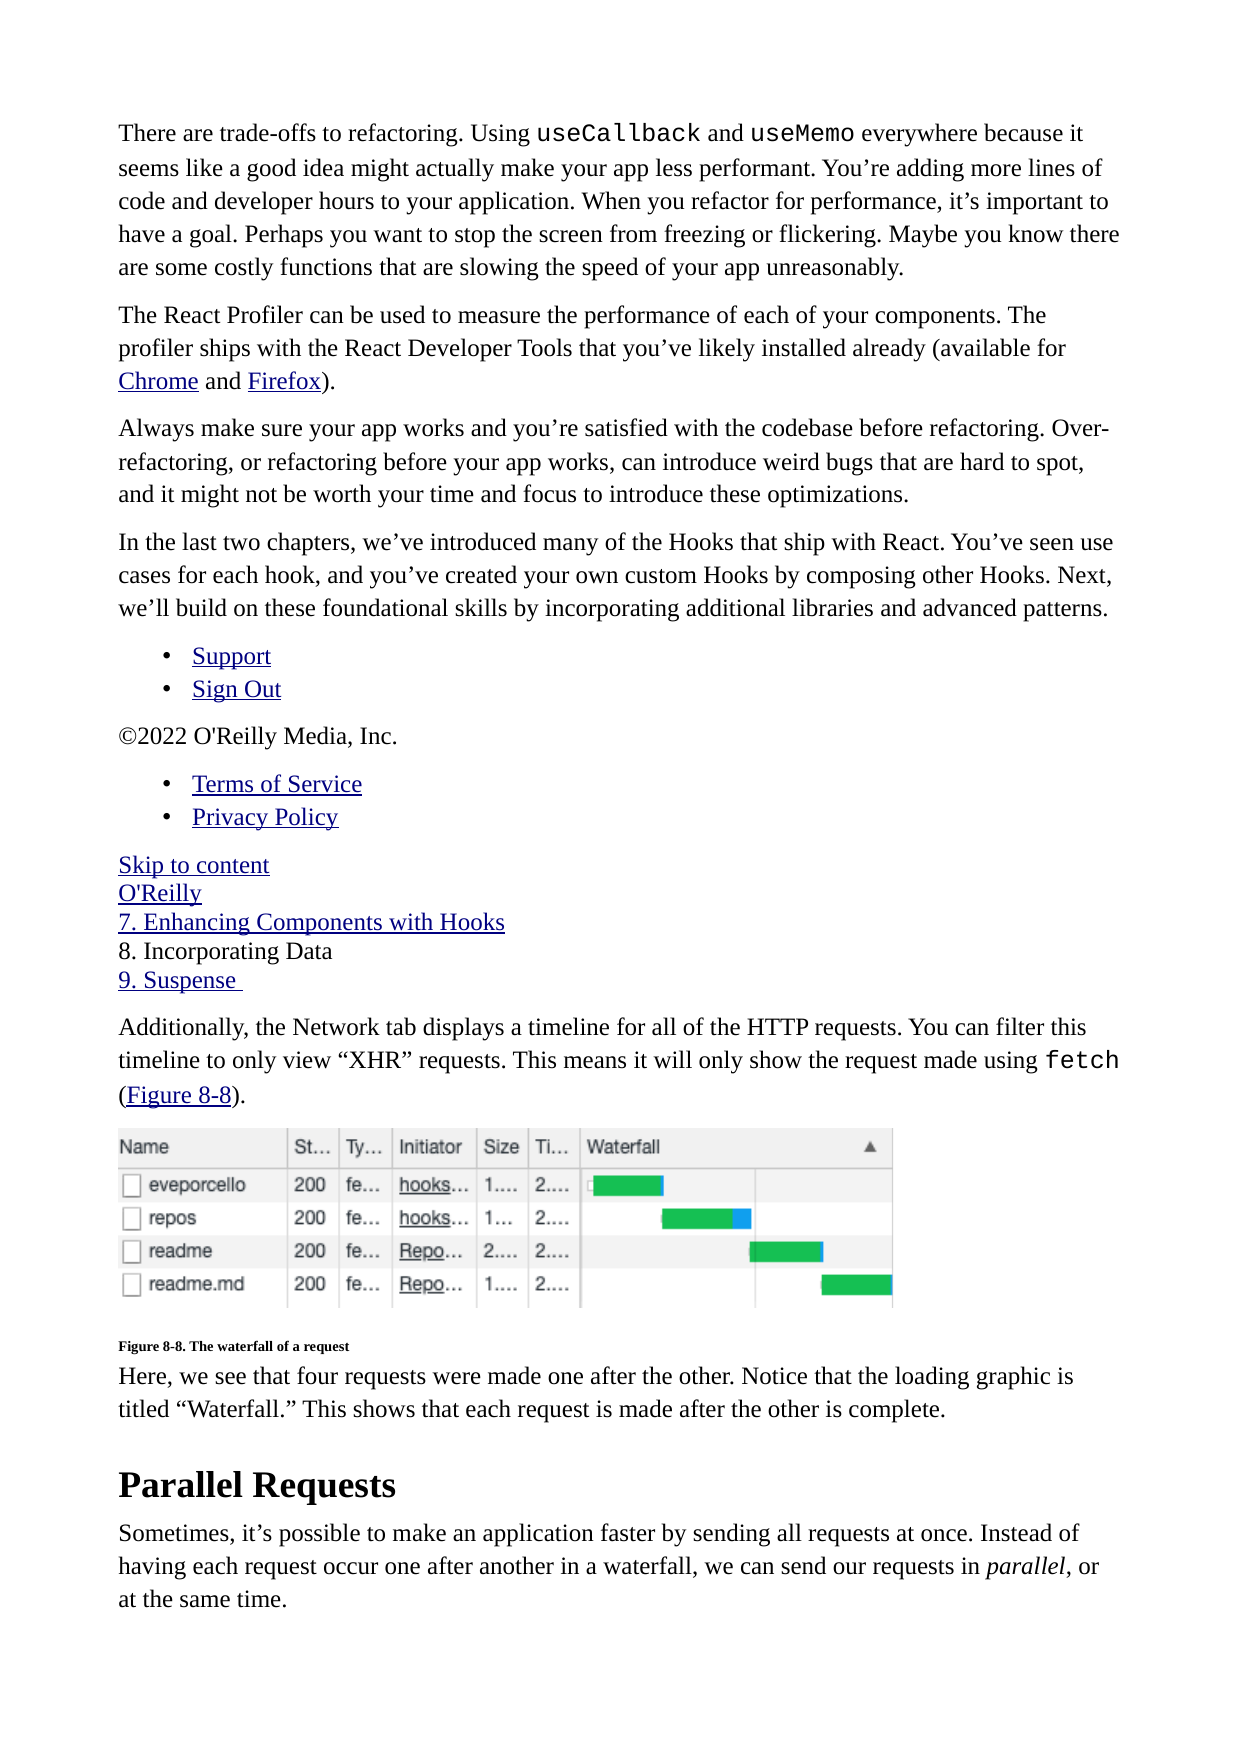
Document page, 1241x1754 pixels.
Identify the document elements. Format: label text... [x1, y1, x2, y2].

list Sign Out [162, 674, 1122, 703]
text Skip to content [118, 850, 1122, 878]
list Terms of Service [162, 769, 1122, 798]
text There are trade-offs to refactoring. Using useCallback and useMemo everywhere because it seems like a good idea might actually make your app less performant. You’re adding more lines of code and developer hours to your application. When you refactor for performance, it’s important to have a goal. Perhaps you want to stop the screen from freezing or flickering. Maybe you know there are some costly functions that are slowing the speed of your app unreasonably. [118, 118, 1122, 281]
text In the last two chapters, we’ve introduced many of the Hooks that ship with React. You’ve seen use cases for each hook, and you’ve created your own custom Hooks by composing other Hooks. Next, we’ll build on these foundational skills by incorporating additional libraries and advanced patterns. [118, 527, 1122, 622]
text 9. Suspense [118, 965, 1122, 993]
text The React Profiler can be used to measure the performance of each of your components. The profiler ships with the React Developer Tools that you’ve likely installed already (available for Chrome and Firefox). [118, 300, 1122, 395]
text Here, we see that four requests were made one after the other. Notice that the loading graphic is titled “Waterfall.” This shows that each request is made after the other is complete. [118, 1361, 1122, 1423]
text 8. Incorporating Data [118, 936, 1122, 965]
text Sometimes, it’s possible to make an application faster by sending all requests at once. Instead of having each request occur one after another in a waterfall, we can send our requests in parallel, or at the same time. [118, 1518, 1122, 1613]
picture [118, 1128, 894, 1308]
list Support [162, 641, 1122, 669]
text Always make sure your app works and you’re satisfied with the codebase before refactoring. Over-refactoring, or refactoring before your app works, can introduce weird bugs that are hard to spot, and it might not be worth your time and focus to introduce these optimizations. [118, 413, 1122, 508]
text Additionally, the Network tab displays a timeline for all of the HTTP requests. You can filter this timeline to only view “XHR” requests. This means it will only show the request made using fetch (Figure 8-8). [118, 1012, 1122, 1109]
list Privacy Policy [162, 802, 1122, 831]
text ©2022 O'Reilly Media, Inc. [118, 721, 1122, 750]
subtitle Figure 8-8. The waterfall of a request [118, 1338, 1122, 1355]
text O'Reilly [118, 878, 1122, 907]
subtitle Parallel Requests [118, 1463, 1122, 1506]
text 7. Enhancing Components with Hooks [118, 907, 1122, 936]
